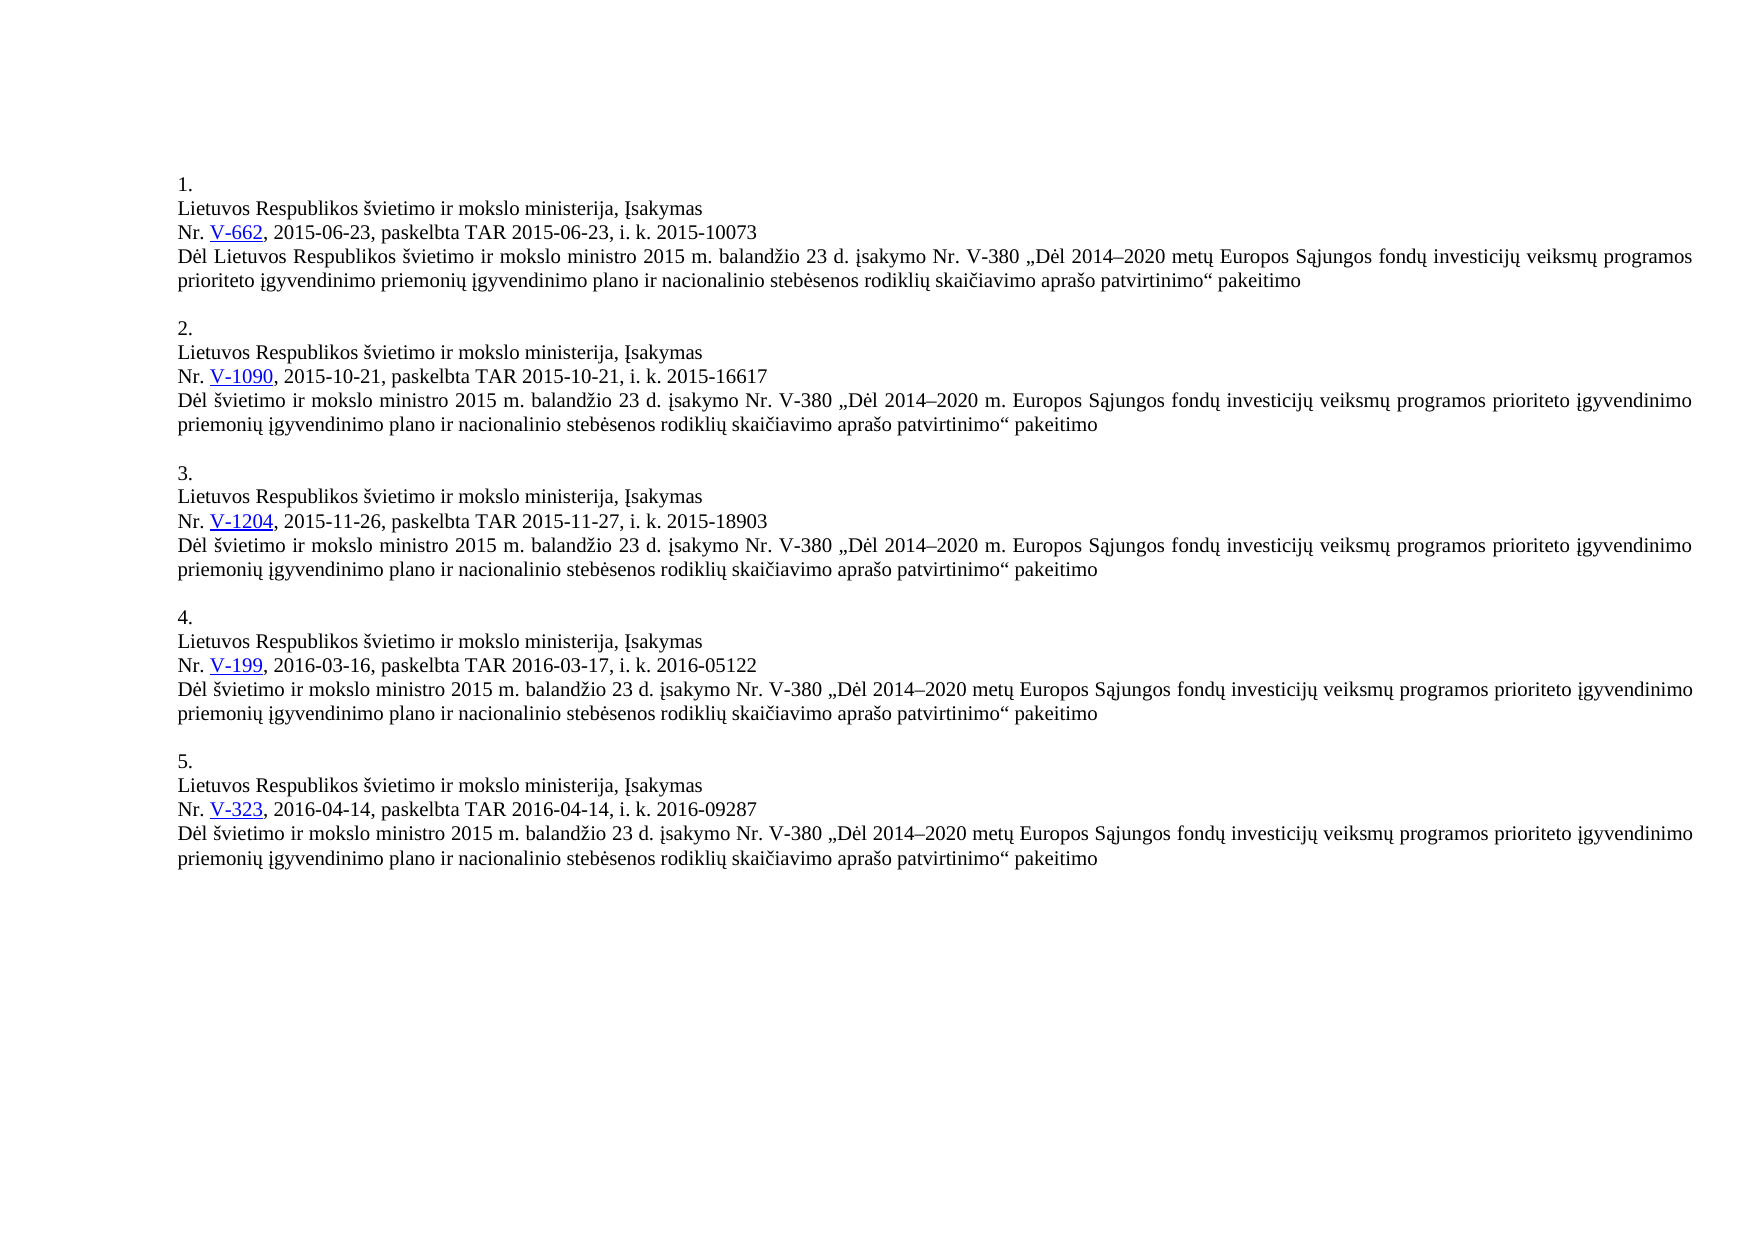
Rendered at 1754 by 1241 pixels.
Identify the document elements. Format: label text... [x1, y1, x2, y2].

text 5. [177, 749, 1695, 773]
text Dėl švietimo ir mokslo ministro 2015 m. balandžio 23 d. įsakymo Nr. V-380 „Dėl 2014–2020 m. Europos Sąjungos fondų investicijų veiksmų programos prioriteto įgyvendinimo priemonių įgyvendinimo plano ir nacionalinio stebėsenos rodiklių skaičiavimo aprašo patvirtinimo“ pakeitimo [177, 533, 1695, 581]
text Lietuvos Respublikos švietimo ir mokslo ministerija, Įsakymas [177, 196, 1695, 220]
text Dėl švietimo ir mokslo ministro 2015 m. balandžio 23 d. įsakymo Nr. V-380 „Dėl 2014–2020 metų Europos Sąjungos fondų investicijų veiksmų programos prioriteto įgyvendinimo priemonių įgyvendinimo plano ir nacionalinio stebėsenos rodiklių skaičiavimo aprašo patvirtinimo“ pakeitimo [177, 821, 1695, 869]
text 1. [177, 172, 1695, 196]
text Lietuvos Respublikos švietimo ir mokslo ministerija, Įsakymas [177, 629, 1695, 653]
text Lietuvos Respublikos švietimo ir mokslo ministerija, Įsakymas [177, 340, 1695, 364]
text Dėl švietimo ir mokslo ministro 2015 m. balandžio 23 d. įsakymo Nr. V-380 „Dėl 2014–2020 metų Europos Sąjungos fondų investicijų veiksmų programos prioriteto įgyvendinimo priemonių įgyvendinimo plano ir nacionalinio stebėsenos rodiklių skaičiavimo aprašo patvirtinimo“ pakeitimo [177, 677, 1695, 725]
text Nr. V-1204, 2015-11-26, paskelbta TAR 2015-11-27, i. k. 2015-18903 [177, 508, 1695, 533]
text Nr. V-323, 2016-04-14, paskelbta TAR 2016-04-14, i. k. 2016-09287 [177, 797, 1695, 821]
text Lietuvos Respublikos švietimo ir mokslo ministerija, Įsakymas [177, 484, 1695, 508]
text 3. [177, 460, 1695, 484]
text 4. [177, 605, 1695, 629]
text 2. [177, 316, 1695, 340]
text Dėl švietimo ir mokslo ministro 2015 m. balandžio 23 d. įsakymo Nr. V-380 „Dėl 2014–2020 m. Europos Sąjungos fondų investicijų veiksmų programos prioriteto įgyvendinimo priemonių įgyvendinimo plano ir nacionalinio stebėsenos rodiklių skaičiavimo aprašo patvirtinimo“ pakeitimo [177, 388, 1695, 436]
text Dėl Lietuvos Respublikos švietimo ir mokslo ministro 2015 m. balandžio 23 d. įsakymo Nr. V-380 „Dėl 2014–2020 metų Europos Sąjungos fondų investicijų veiksmų programos prioriteto įgyvendinimo priemonių įgyvendinimo plano ir nacionalinio stebėsenos rodiklių skaičiavimo aprašo patvirtinimo“ pakeitimo [177, 244, 1695, 292]
text Nr. V-199, 2016-03-16, paskelbta TAR 2016-03-17, i. k. 2016-05122 [177, 653, 1695, 677]
text Nr. V-662, 2015-06-23, paskelbta TAR 2015-06-23, i. k. 2015-10073 [177, 220, 1695, 244]
text Nr. V-1090, 2015-10-21, paskelbta TAR 2015-10-21, i. k. 2015-16617 [177, 364, 1695, 388]
text Lietuvos Respublikos švietimo ir mokslo ministerija, Įsakymas [177, 773, 1695, 797]
